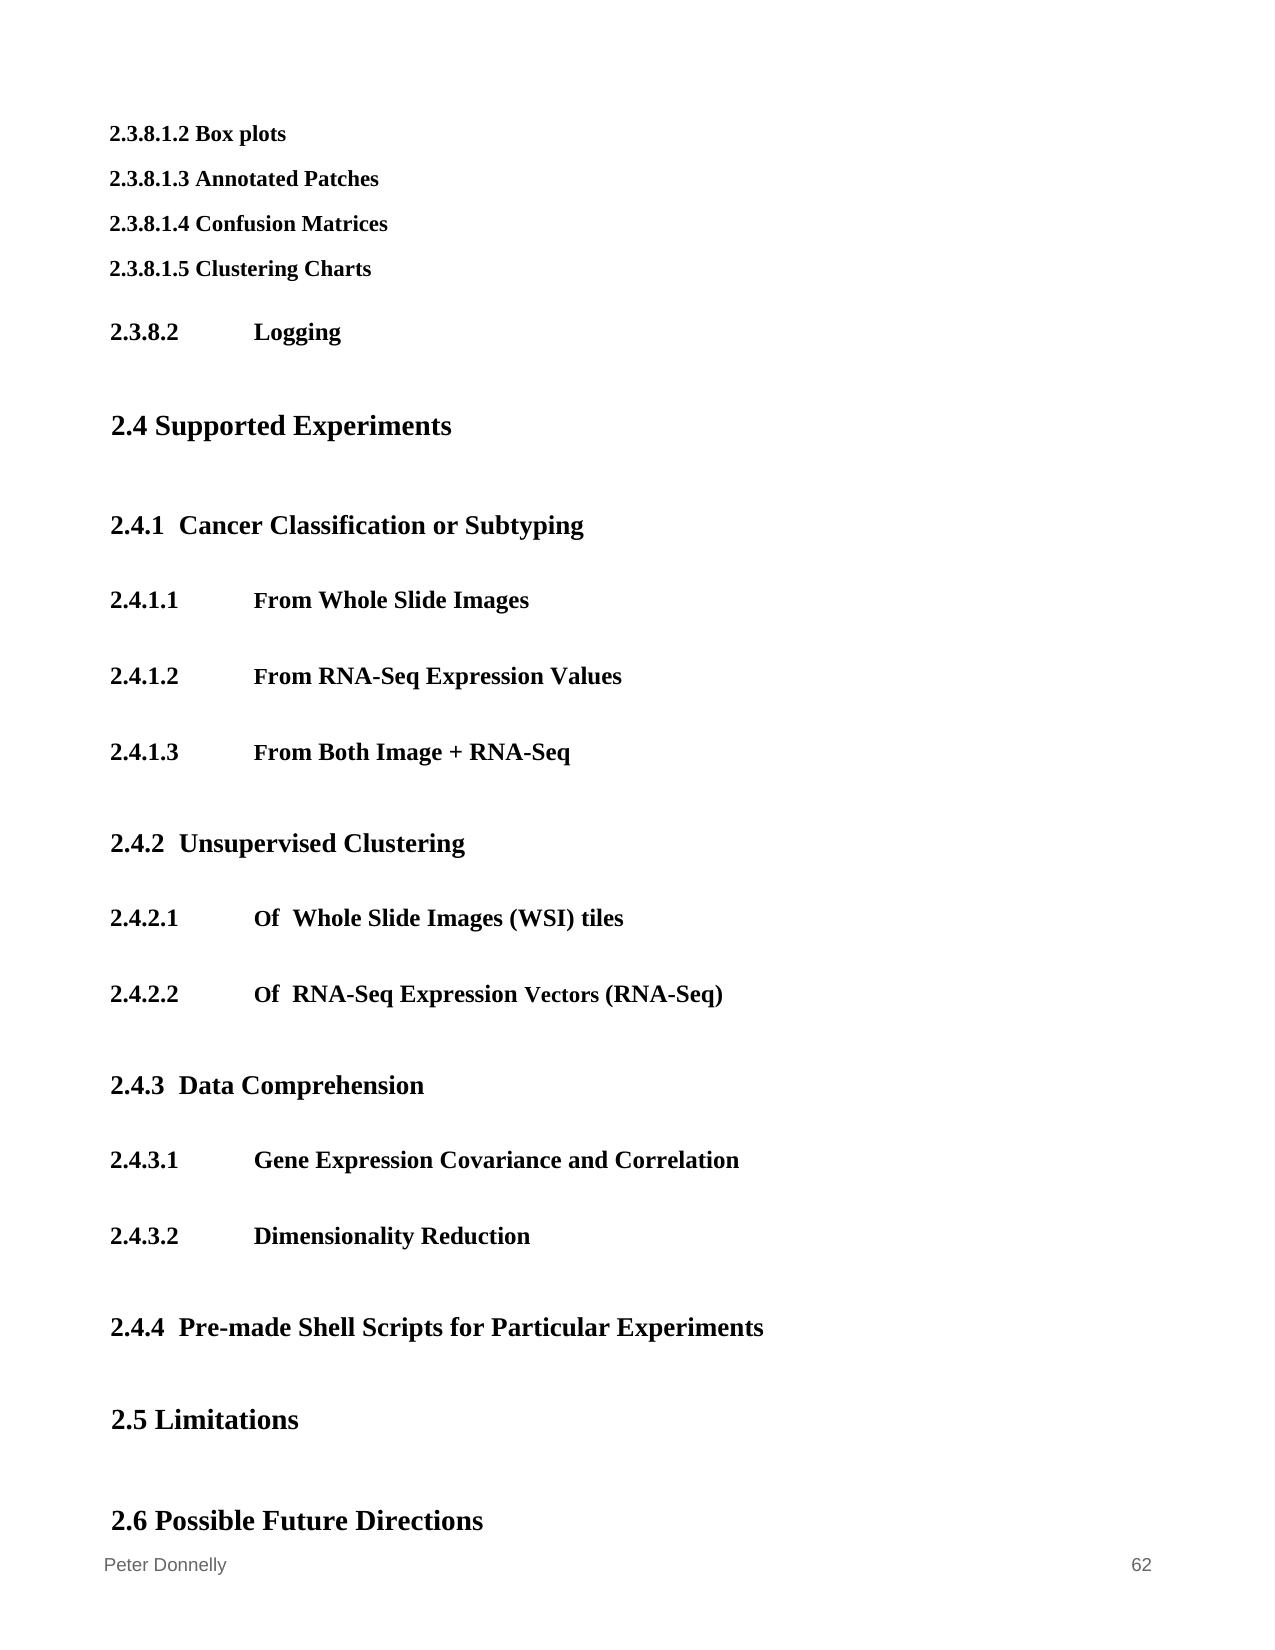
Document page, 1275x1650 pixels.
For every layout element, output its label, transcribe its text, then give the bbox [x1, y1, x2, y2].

subtitle Annotated Patches [103, 165, 1181, 191]
subtitle Logging [103, 317, 1181, 346]
subtitle Gene Expression Covariance and Correlation [103, 1145, 1181, 1174]
subtitle From Whole Slide Images [103, 585, 1181, 613]
subtitle Unsupervised Clustering [103, 827, 1181, 858]
subtitle From RNA-Seq Expression Values [103, 661, 1181, 689]
subtitle Data Comprehension [103, 1069, 1181, 1101]
subtitle Of RNA-Seq Expression Vectors (RNA-Seq) [103, 979, 1181, 1007]
subtitle Clustering Charts [103, 255, 1181, 281]
subtitle Box plots [103, 120, 1181, 146]
subtitle Pre-made Shell Scripts for Particular Experiments [103, 1312, 1181, 1343]
subtitle Supported Experiments [103, 408, 1181, 441]
subtitle Limitations [103, 1402, 1181, 1435]
subtitle Dimensionality Reduction [103, 1221, 1181, 1249]
subtitle Possible Future Directions [103, 1503, 1181, 1537]
subtitle Cancer Classification or Subtyping [103, 509, 1181, 541]
subtitle Of Whole Slide Images (WSI) tiles [103, 903, 1181, 932]
subtitle From Both Image + RNA-Seq [103, 737, 1181, 765]
subtitle Confusion Matrices [103, 210, 1181, 236]
